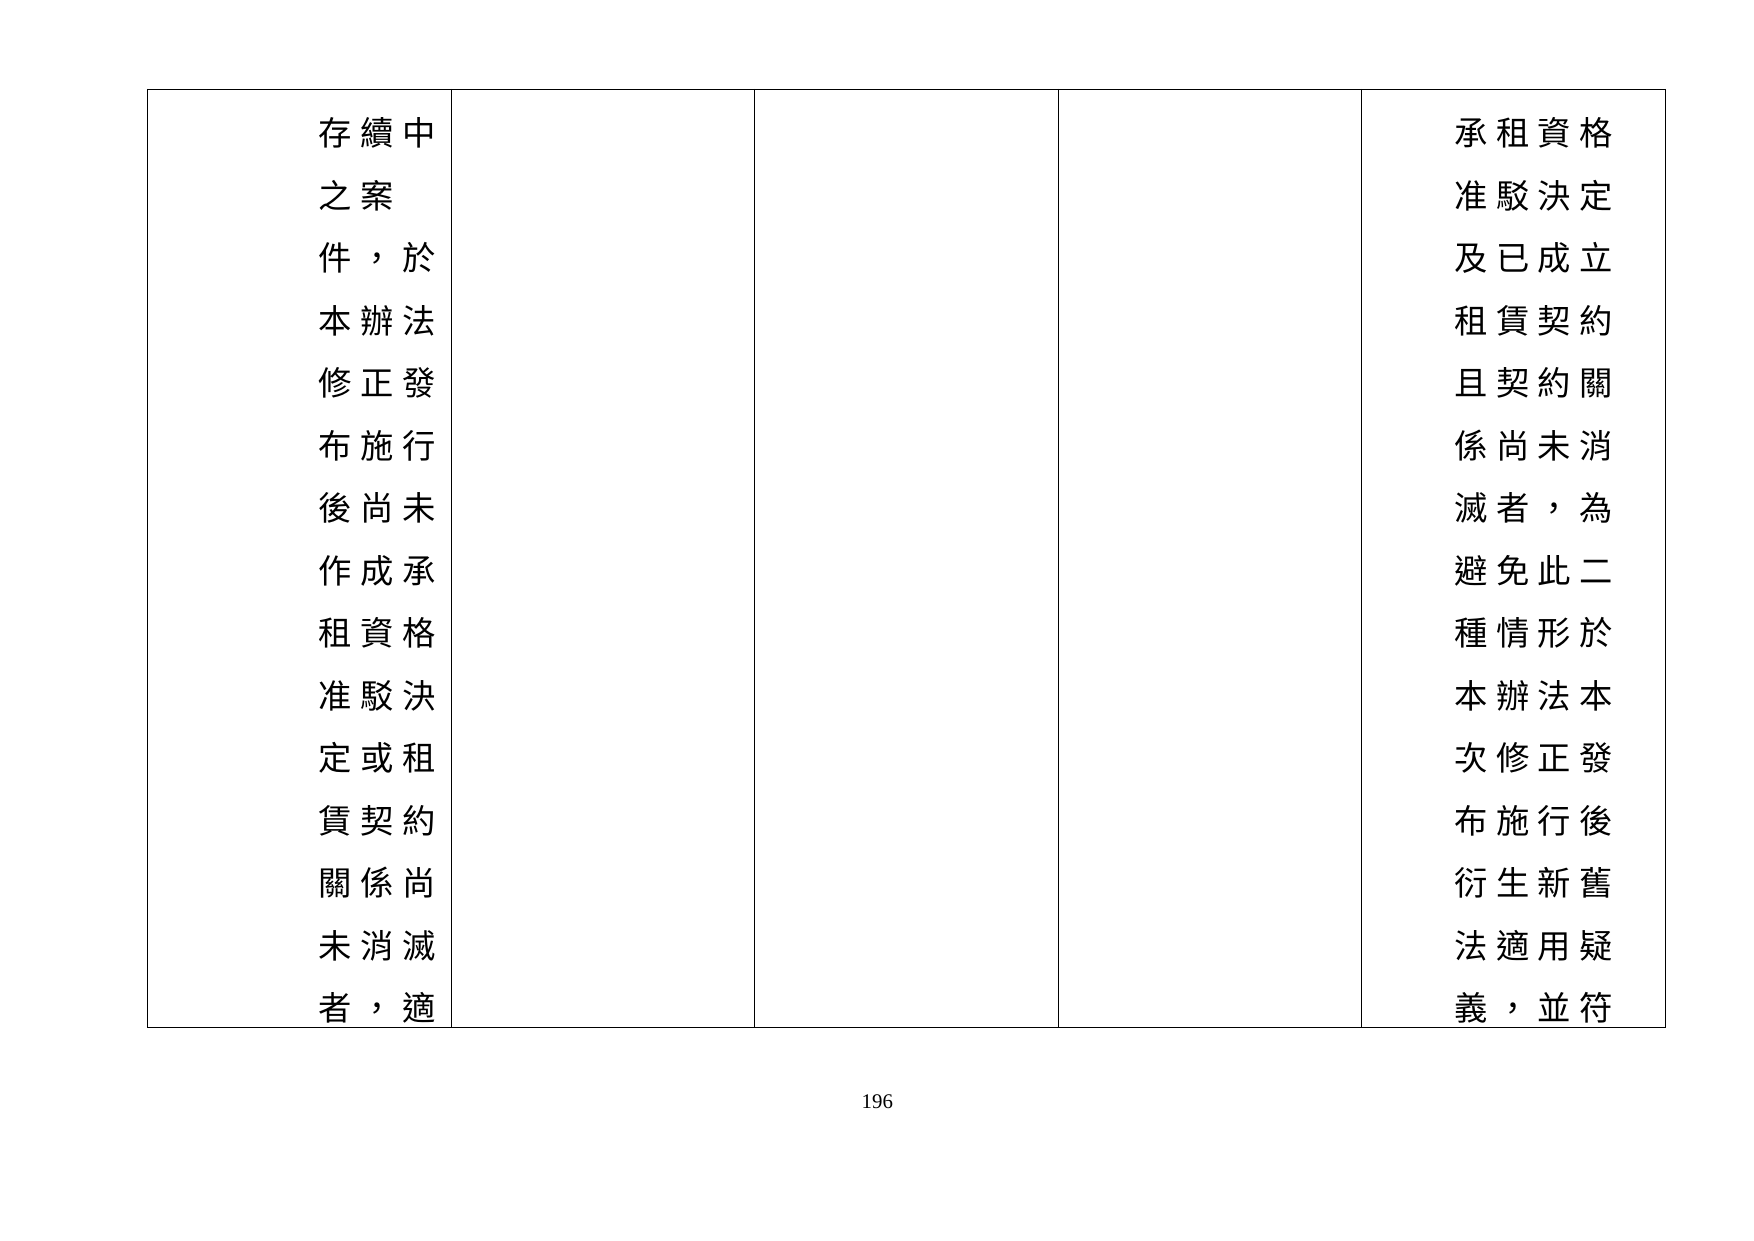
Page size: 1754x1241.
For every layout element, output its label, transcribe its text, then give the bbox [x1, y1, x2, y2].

table_cell 存續中之案件，於本辦法修正發布施行後尚未作成承租資格准駁決定或租賃契約關係尚未消滅者，適 [148, 90, 451, 1027]
table_cell [755, 90, 1058, 1027]
table_cell [1059, 90, 1361, 1027]
table_cell 承租資格准駁決定及已成立租賃契約且契約關係尚未消滅者，為避免此二種情形於本辦法本次修正發布施行後衍生新舊法適用疑義，並符 [1362, 90, 1665, 1027]
table_cell [452, 90, 754, 1027]
